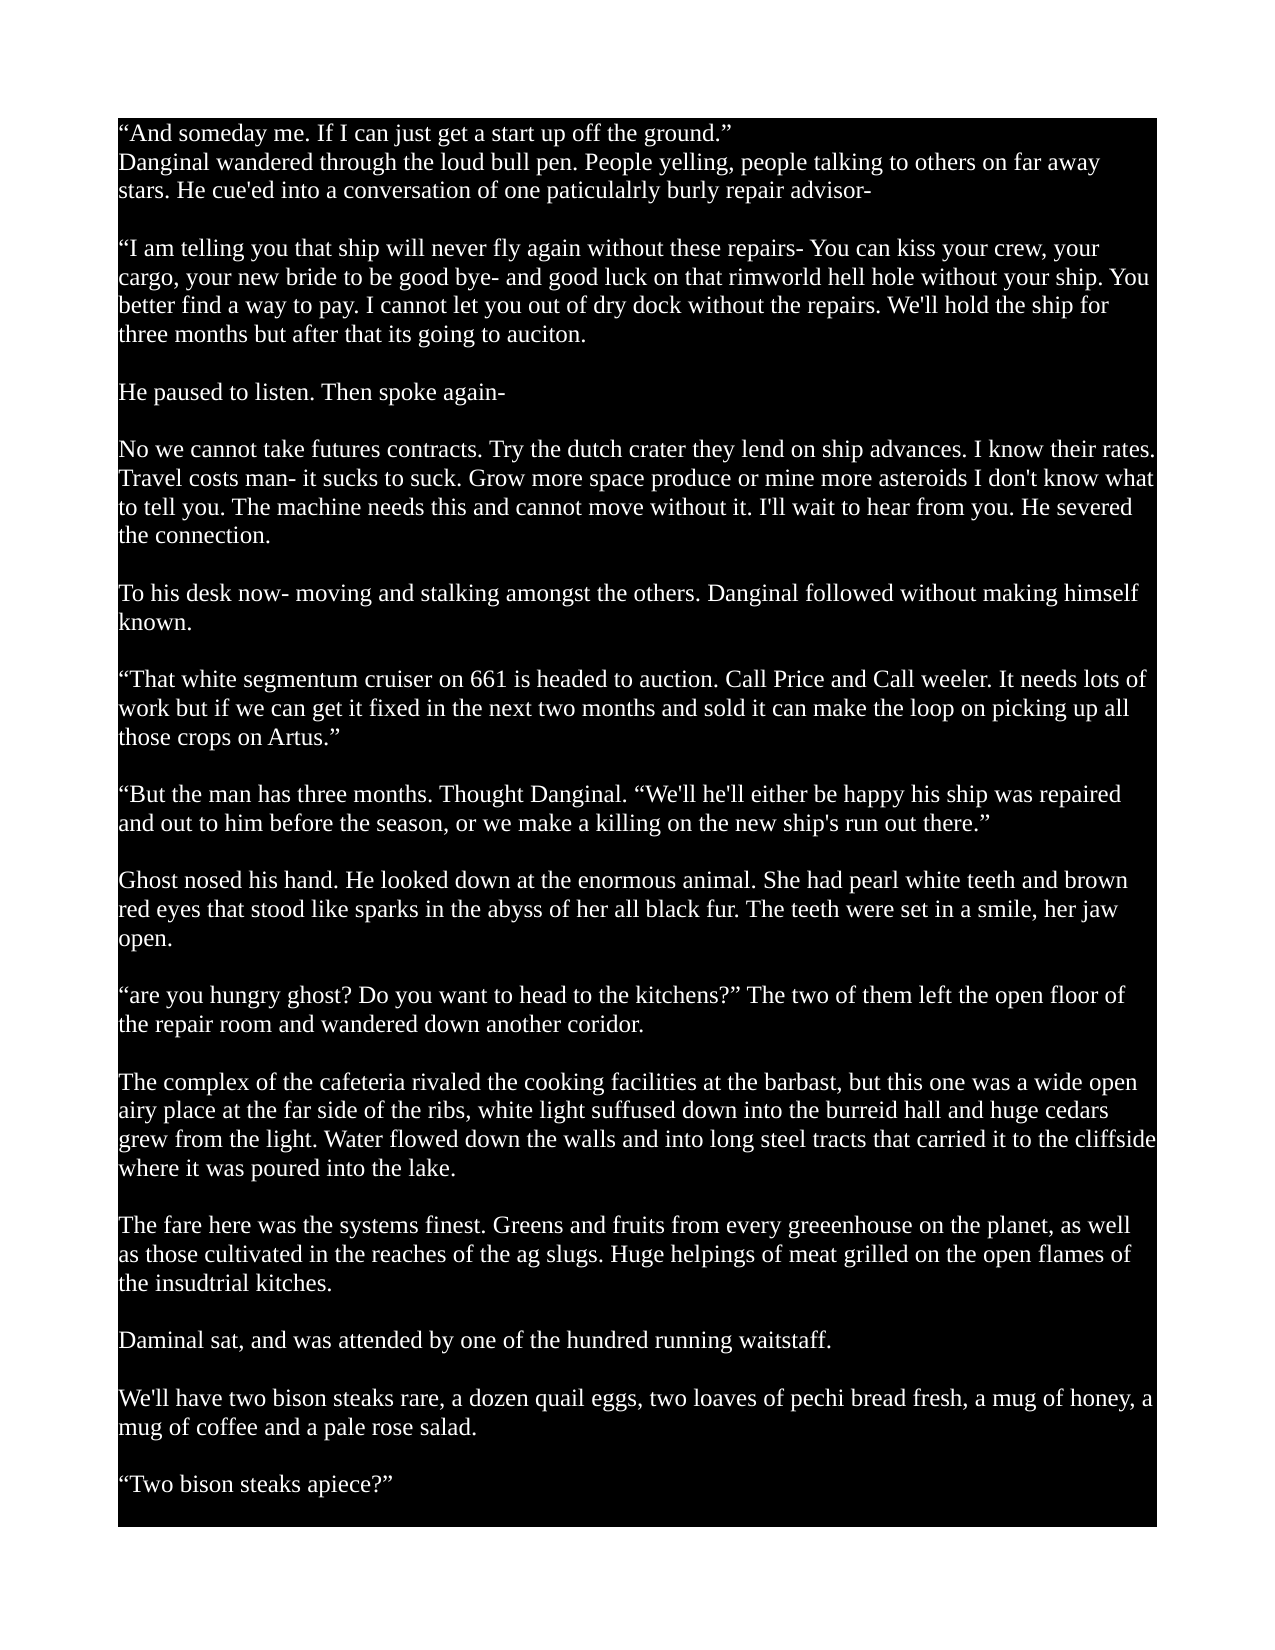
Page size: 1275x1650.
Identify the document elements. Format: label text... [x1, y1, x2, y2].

text Travel costs man- it sucks to suck. Grow more space produce or mine more asteroids I don't know what to tell you. The machine needs this and cannot move without it. I'll wait to hear from you. He severed the connection. [118, 463, 1157, 578]
text “Two bison steaks apiece?” [118, 1469, 1157, 1527]
text Daminal sat, and was attended by one of the hundred running waitstaff. [118, 1326, 1157, 1354]
text Ghost nosed his hand. He looked down at the enormous animal. She had pearl white teeth and brown red eyes that stood like sparks in the abyss of her all black fur. The teeth were set in a smile, her jaw open. “are you hungry ghost? Do you want to head to the kitchens?” The two of them left the open floor of the repair room and wandered down another coridor. The complex of the cafeteria rivaled the cooking facilities at the barbast, but this one was a wide open airy place at the far side of the ribs, white light suffused down into the burreid hall and huge cedars grew from the light. Water flowed down the walls and into long steel tracts that carried it to the cliffside where it was poured into the lake. [118, 866, 1157, 1182]
text We'll have two bison steaks rare, a dozen quail eggs, two loaves of pechi bread fresh, a mug of honey, a mug of coffee and a pale rose salad. [118, 1383, 1157, 1441]
text “That white segmentum cruiser on 661 is headed to auction. Call Price and Call weeler. It needs lots of work but if we can get it fixed in the next two months and sold it can make the loop on picking up all those crops on Artus.” [118, 636, 1157, 751]
text “But the man has three months. Thought Danginal. “We'll he'll either be happy his ship was repaired and out to him before the season, or we make a killing on the new ship's run out there.” [118, 779, 1157, 837]
text “I am telling you that ship will never fly again without these repairs- You can kiss your crew, your cargo, your new bride to be good bye- and good luck on that rimworld hell hole without your ship. You better find a way to pay. I cannot let you out of dry dock without the repairs. We'll hold the ship for three months but after that its going to auciton. He paused to listen. Then spoke again- No we cannot take futures contracts. Try the dutch crater they lend on ship advances. I know their rates. [118, 233, 1157, 463]
text “And someday me. If I can just get a start up off the ground.” Danginal wandered through the loud bull pen. People yelling, people talking to others on far away stars. He cue'ed into a conversation of one paticulalrly burly repair advisor- [118, 118, 1157, 204]
text The fare here was the systems finest. Greens and fruits from every greeenhouse on the planet, as well as those cultivated in the reaches of the ag slugs. Huge helpings of meat grilled on the open flames of the insudtrial kitches. [118, 1211, 1157, 1297]
text To his desk now- moving and stalking amongst the others. Danginal followed without making himself known. [118, 578, 1157, 636]
